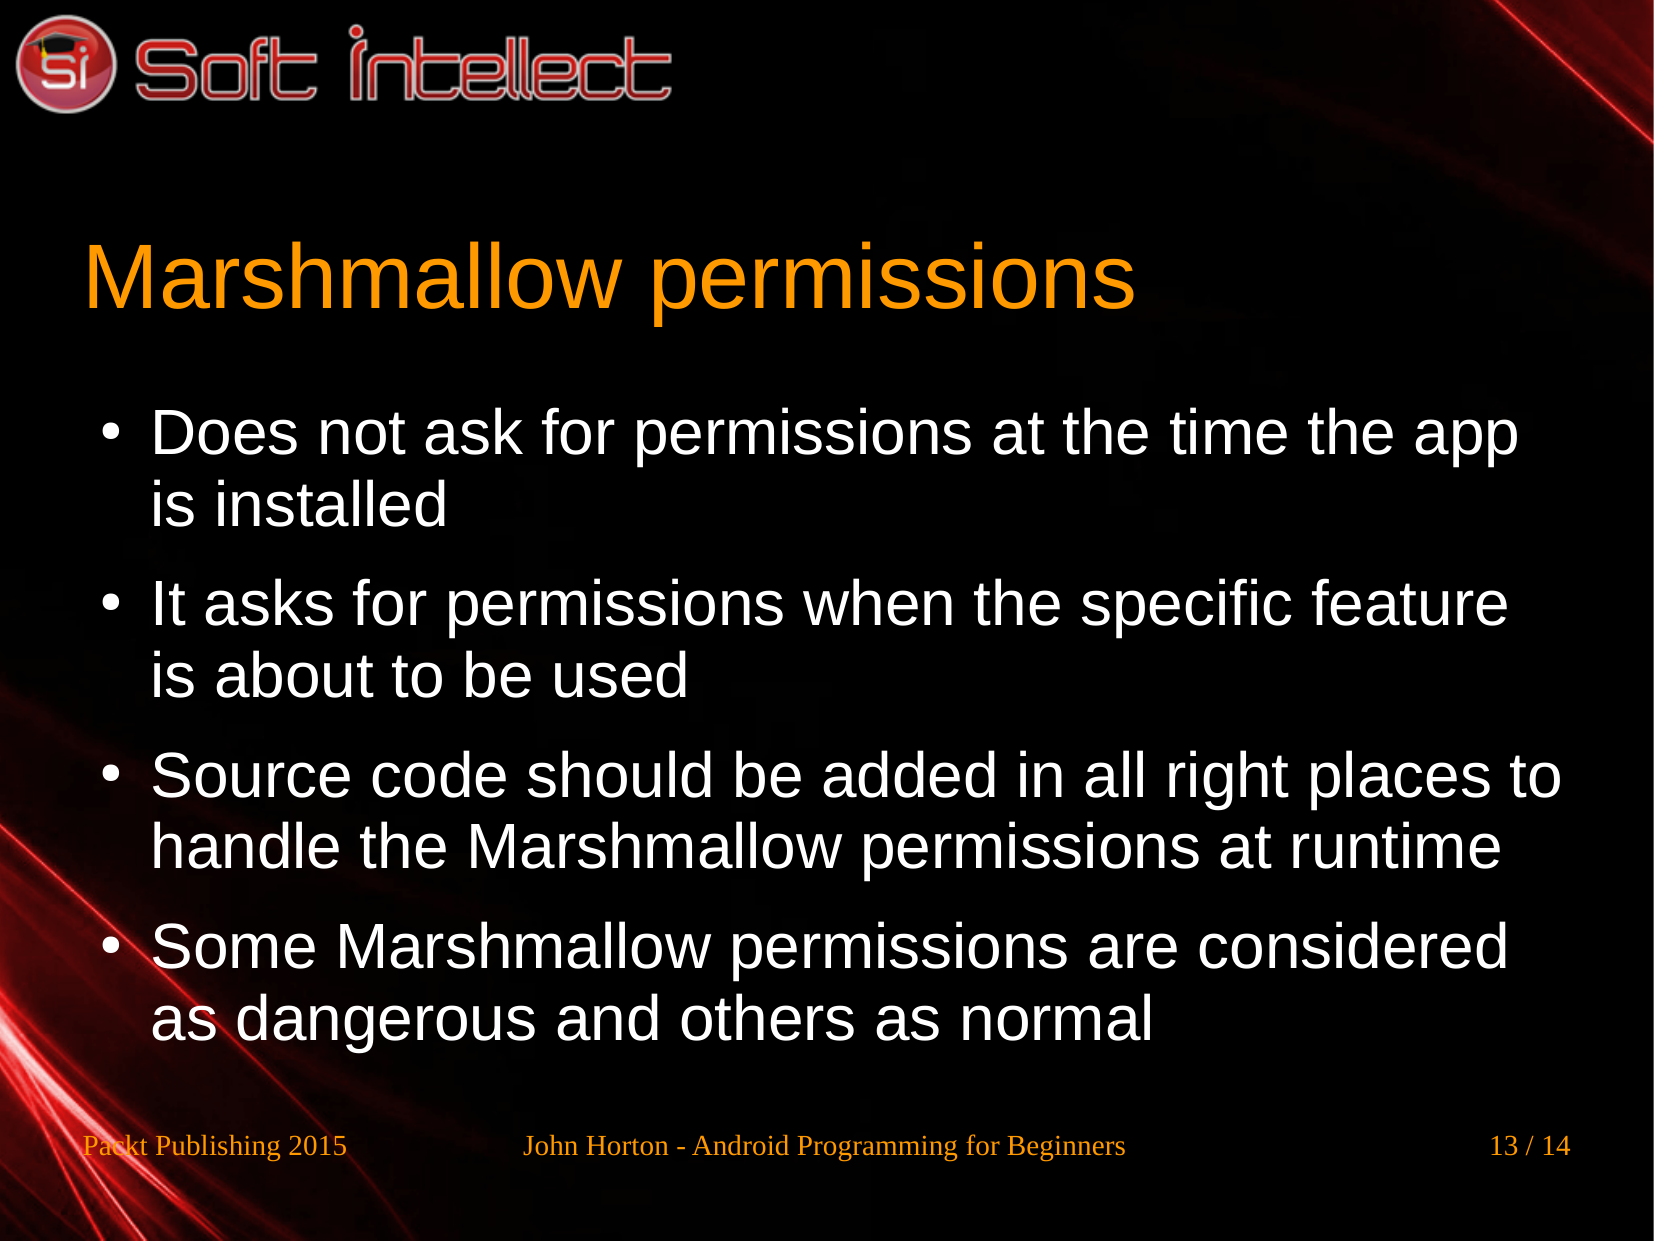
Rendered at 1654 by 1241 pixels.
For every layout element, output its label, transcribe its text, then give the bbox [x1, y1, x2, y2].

list Does not ask for permissions at the time the app is installed It asks for permissions when the specific feature is about to be used Source code should be added in all right places to handle the Marshmallow permissions at runtime Some Marshmallow permissions are considered as dangerous and others as normal [82, 396, 1571, 1116]
title Marshmallow permissions [82, 173, 1571, 381]
picture [0, 0, 1654, 1241]
